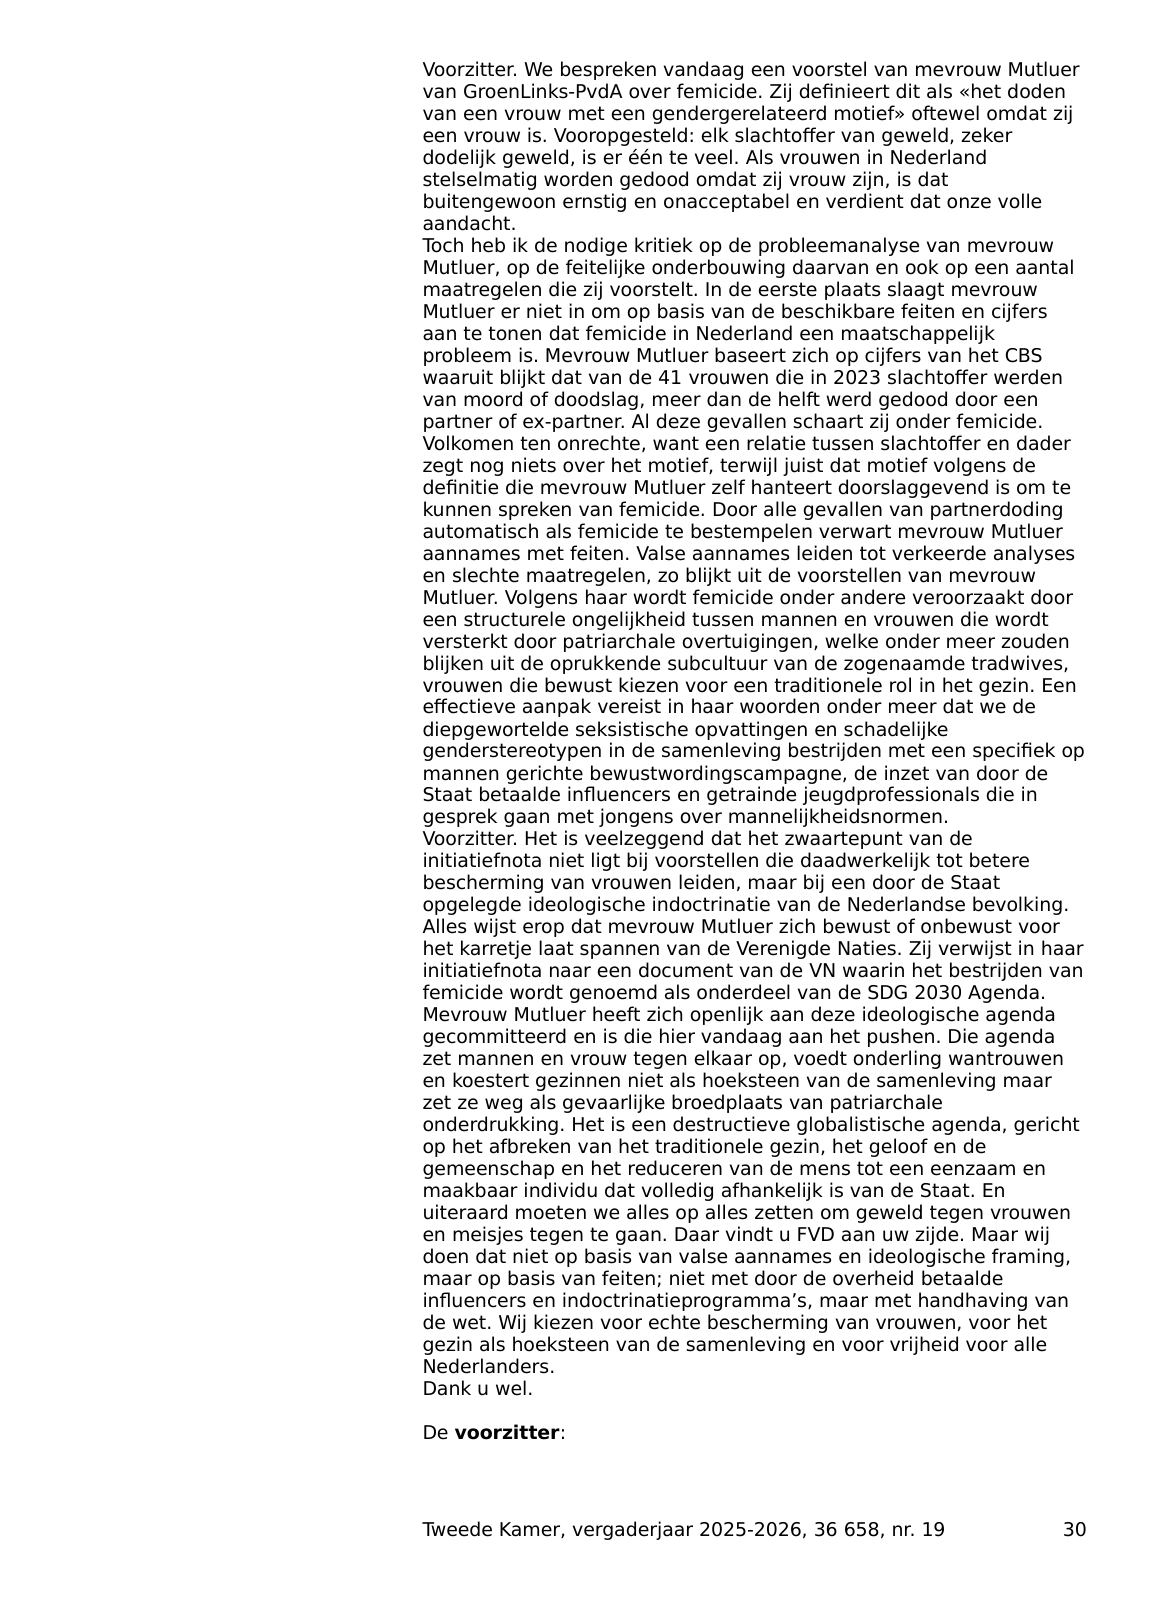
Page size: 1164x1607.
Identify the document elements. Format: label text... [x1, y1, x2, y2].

text Voorzitter. Het is veelzeggend dat het zwaartepunt van de initiatiefnota niet ligt bij voorstellen die daadwerkelijk tot betere bescherming van vrouwen leiden, maar bij een door de Staat opgelegde ideologische indoctrinatie van de Nederlandse bevolking. Alles wijst erop dat mevrouw Mutluer zich bewust of onbewust voor het karretje laat spannen van de Verenigde Naties. Zij verwijst in haar initiatiefnota naar een document van de VN waarin het bestrijden van femicide wordt genoemd als onderdeel van de SDG 2030 Agenda. Mevrouw Mutluer heeft zich openlijk aan deze ideologische agenda gecommitteerd en is die hier vandaag aan het pushen. Die agenda zet mannen en vrouw tegen elkaar op, voedt onderling wantrouwen en koestert gezinnen niet als hoeksteen van de samenleving maar zet ze weg als gevaarlijke broedplaats van patriarchale onderdrukking. Het is een destructieve globalistische agenda, gericht op het afbreken van het traditionele gezin, het geloof en de gemeenschap en het reduceren van de mens tot een eenzaam en maakbaar individu dat volledig afhankelijk is van de Staat. En uiteraard moeten we alles op alles zetten om geweld tegen vrouwen en meisjes tegen te gaan. Daar vindt u FVD aan uw zijde. Maar wij doen dat niet op basis van valse aannames en ideologische framing, maar op basis van feiten; niet met door de overheid betaalde influencers en indoctrinatieprogramma’s, maar met handhaving van de wet. Wij kiezen voor echte bescherming van vrouwen, voor het gezin als hoeksteen van de samenleving en voor vrijheid voor alle Nederlanders. [422, 828, 1087, 1378]
text Voorzitter. We bespreken vandaag een voorstel van mevrouw Mutluer van GroenLinks-PvdA over femicide. Zij definieert dit als «het doden van een vrouw met een gendergerelateerd motief» oftewel omdat zij een vrouw is. Vooropgesteld: elk slachtoffer van geweld, zeker dodelijk geweld, is er één te veel. Als vrouwen in Nederland stelselmatig worden gedood omdat zij vrouw zijn, is dat buitengewoon ernstig en onacceptabel en verdient dat onze volle aandacht. [422, 59, 1087, 235]
text De voorzitter: [422, 1422, 1087, 1444]
text Dank u wel. [422, 1378, 1087, 1400]
text Toch heb ik de nodige kritiek op de probleemanalyse van mevrouw Mutluer, op de feitelijke onderbouwing daarvan en ook op een aantal maatregelen die zij voorstelt. In de eerste plaats slaagt mevrouw Mutluer er niet in om op basis van de beschikbare feiten en cijfers aan te tonen dat femicide in Nederland een maatschappelijk probleem is. Mevrouw Mutluer baseert zich op cijfers van het CBS waaruit blijkt dat van de 41 vrouwen die in 2023 slachtoffer werden van moord of doodslag, meer dan de helft werd gedood door een partner of ex-partner. Al deze gevallen schaart zij onder femicide. Volkomen ten onrechte, want een relatie tussen slachtoffer en dader zegt nog niets over het motief, terwijl juist dat motief volgens de definitie die mevrouw Mutluer zelf hanteert doorslaggevend is om te kunnen spreken van femicide. Door alle gevallen van partnerdoding automatisch als femicide te bestempelen verwart mevrouw Mutluer aannames met feiten. Valse aannames leiden tot verkeerde analyses en slechte maatregelen, zo blijkt uit de voorstellen van mevrouw Mutluer. Volgens haar wordt femicide onder andere veroorzaakt door een structurele ongelijkheid tussen mannen en vrouwen die wordt versterkt door patriarchale overtuigingen, welke onder meer zouden blijken uit de oprukkende subcultuur van de zogenaamde tradwives, vrouwen die bewust kiezen voor een traditionele rol in het gezin. Een effectieve aanpak vereist in haar woorden onder meer dat we de diepgewortelde seksistische opvattingen en schadelijke genderstereotypen in de samenleving bestrijden met een specifiek op mannen gerichte bewustwordingscampagne, de inzet van door de Staat betaalde influencers en getrainde jeugdprofessionals die in gesprek gaan met jongens over mannelijkheidsnormen. [422, 235, 1087, 828]
